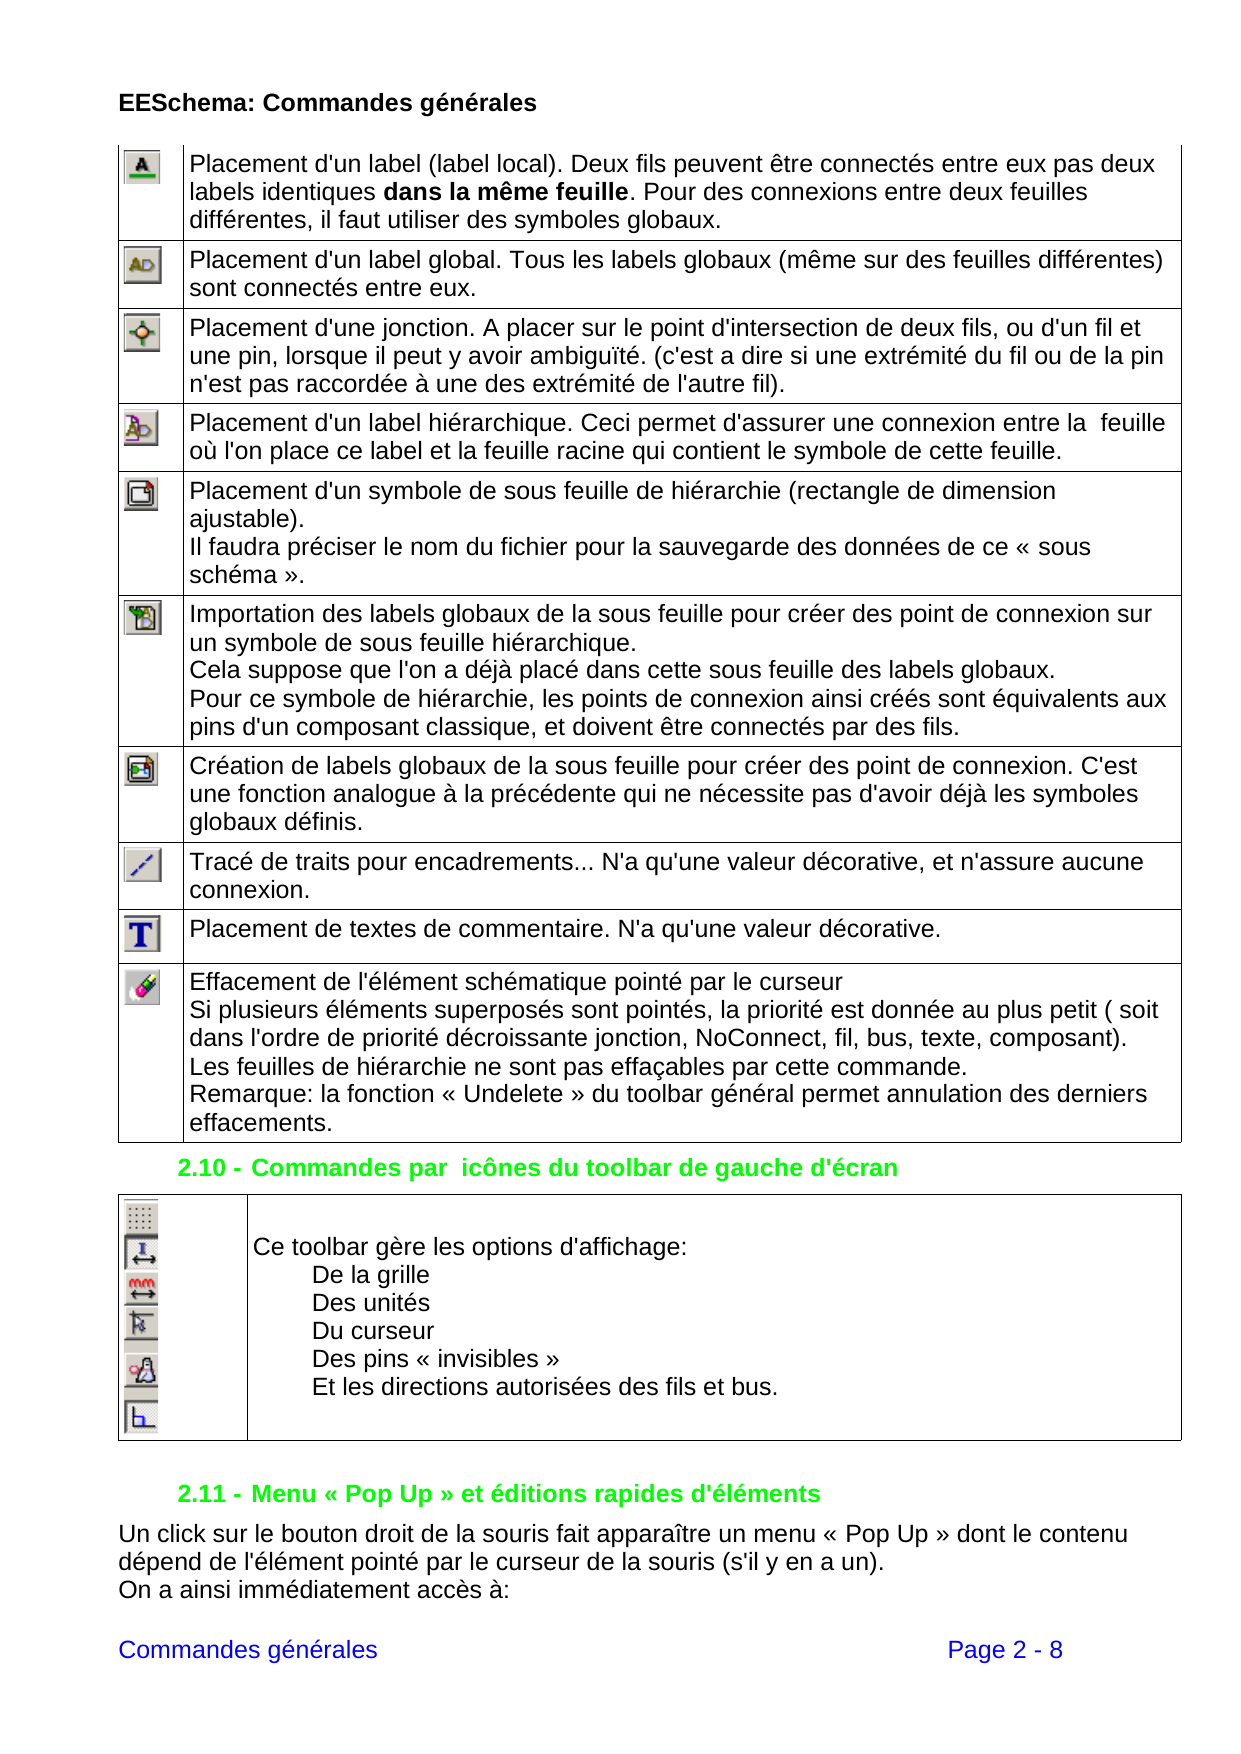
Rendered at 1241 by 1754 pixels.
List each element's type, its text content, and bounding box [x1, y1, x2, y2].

text On a ainsi immédiatement accès à: [118, 1576, 1181, 1604]
table_cell Placement d'une jonction. A placer sur le point d'intersection de deux fils, ou d'un fil et une pin, lorsque il peut y avoir ambiguïté. (c'est a dire si une extrémité du fil ou de la pin n'est pas raccordée à une des extrémité de l'autre fil). [184, 309, 1181, 403]
table_cell [119, 241, 183, 308]
picture [123, 1199, 159, 1435]
table_cell [119, 964, 183, 1142]
picture [123, 409, 159, 446]
table_cell Placement de textes de commentaire. N'a qu'une valeur décorative. [184, 910, 1181, 963]
picture [123, 752, 159, 786]
table_cell Placement d'un label (label local). Deux fils peuvent être connectés entre eux pas deux labels identiques dans la même feuille. Pour des connexions entre deux feuilles différentes, il faut utiliser des symboles globaux. [184, 145, 1181, 240]
picture [123, 915, 162, 952]
table_cell [119, 309, 183, 403]
subtitle Commandes par icônes du toolbar de gauche d'écran [177, 1154, 1181, 1182]
picture [123, 246, 162, 284]
picture [123, 476, 159, 511]
table_cell Placement d'un symbole de sous feuille de hiérarchie (rectangle de dimension ajustable). Il faudra préciser le nom du fichier pour la sauvegarde des données de ce « sous schéma ». [184, 472, 1181, 595]
picture [123, 847, 162, 882]
table_cell [119, 747, 183, 842]
table_header [119, 1195, 247, 1440]
table_cell [119, 910, 183, 963]
picture [123, 600, 162, 635]
picture [123, 313, 160, 352]
text Un click sur le bouton droit de la souris fait apparaître un menu « Pop Up » dont le contenu dépend de l'élément pointé par le curseur de la souris (s'il y en a un). [118, 1519, 1181, 1576]
table_cell Placement d'un label hiérarchique. Ceci permet d'assurer une connexion entre la feuille où l'on place ce label et la feuille racine qui contient le symbole de cette feuille. [184, 404, 1181, 471]
table_cell [119, 472, 183, 595]
table_cell Effacement de l'élément schématique pointé par le curseur Si plusieurs éléments superposés sont pointés, la priorité est donnée au plus petit ( soit dans l'ordre de priorité décroissante jonction, NoConnect, fil, bus, texte, composant). Les feuilles de hiérarchie ne sont pas effaçables par cette commande. Remarque: la fonction « Undelete » du toolbar général permet annulation des derniers effacements. [184, 964, 1181, 1142]
subtitle Menu « Pop Up » et éditions rapides d'éléments [177, 1480, 1181, 1508]
table_cell Tracé de traits pour encadrements... N'a qu'une valeur décorative, et n'assure aucune connexion. [184, 843, 1181, 909]
picture [123, 150, 160, 184]
table_header Ce toolbar gère les options d'affichage: De la grille Des unités Du curseur Des pins « invisibles » Et les directions autorisées des fils et bus. [248, 1195, 1181, 1440]
table_cell Création de labels globaux de la sous feuille pour créer des point de connexion. C'est une fonction analogue à la précédente qui ne nécessite pas d'avoir déjà les symboles globaux définis. [184, 747, 1181, 842]
table_cell [119, 596, 183, 746]
table_cell [119, 843, 183, 909]
table_cell Placement d'un label global. Tous les labels globaux (même sur des feuilles différentes) sont connectés entre eux. [184, 241, 1181, 308]
table_cell [119, 404, 183, 471]
table_cell [119, 145, 183, 240]
table_cell Importation des labels globaux de la sous feuille pour créer des point de connexion sur un symbole de sous feuille hiérarchique. Cela suppose que l'on a déjà placé dans cette sous feuille des labels globaux. Pour ce symbole de hiérarchie, les points de connexion ainsi créés sont équivalents aux pins d'un composant classique, et doivent être connectés par des fils. [184, 596, 1181, 746]
